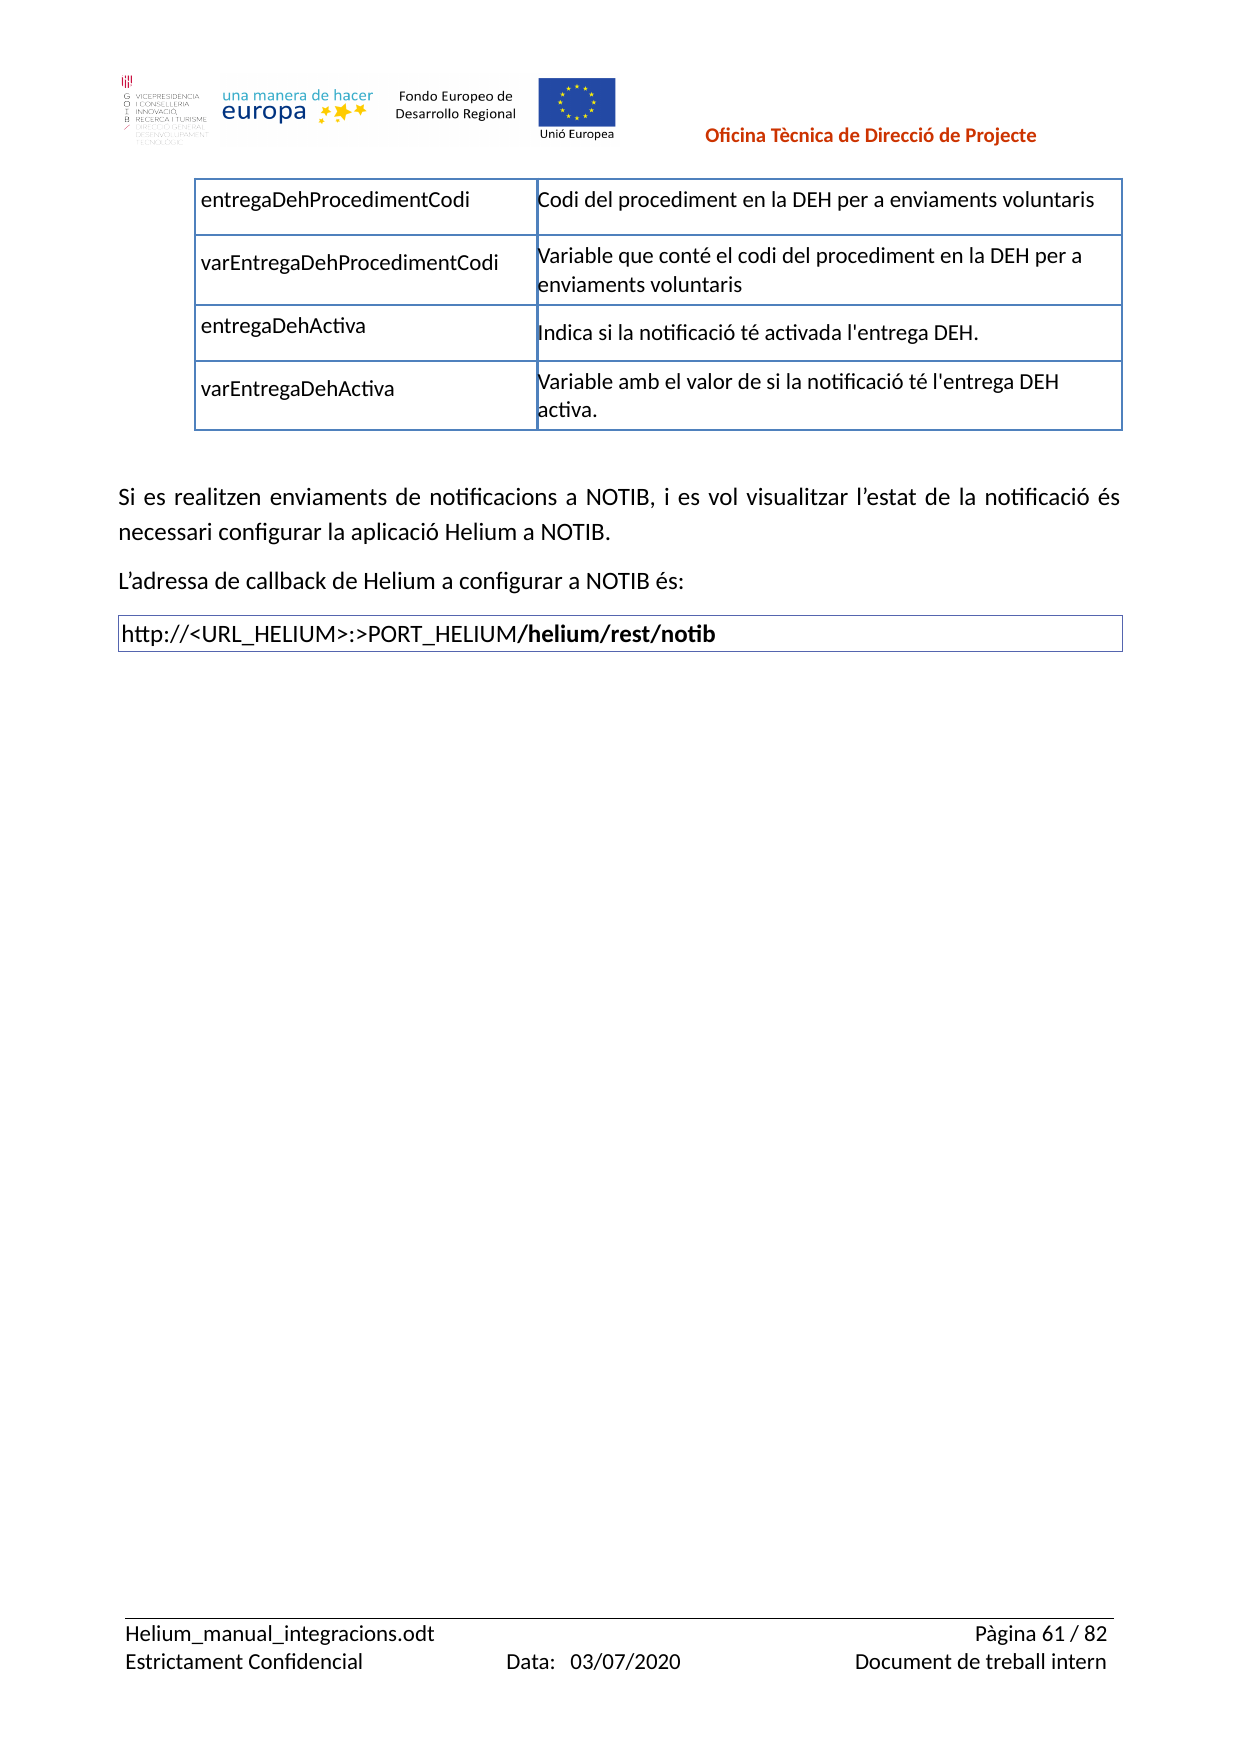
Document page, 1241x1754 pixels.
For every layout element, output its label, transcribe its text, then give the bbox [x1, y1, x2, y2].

text L’adressa de callback de Helium a configurar a NOTIB és: [118, 565, 1122, 596]
picture [219, 73, 621, 147]
table_cell varEntregaDehActiva [196, 362, 536, 429]
table_cell Variable que conté el codi del procediment en la DEH per a enviaments voluntaris [539, 236, 1121, 303]
table_cell entregaDehActiva [196, 306, 536, 359]
text Si es realitzen enviaments de notificacions a NOTIB, i es vol visualitzar l’estat de la notificació és necessari configurar la aplicació Helium a NOTIB. [118, 481, 1122, 546]
picture [118, 73, 213, 147]
table_cell Codi del procediment en la DEH per a enviaments voluntaris [539, 180, 1121, 234]
table_cell varEntregaDehProcedimentCodi [196, 236, 536, 303]
text http://<URL_HELIUM>:>PORT_HELIUM/helium/rest/notib [119, 616, 1122, 651]
table_cell Variable amb el valor de si la notificació té l'entrega DEH activa. [539, 362, 1121, 429]
table_cell entregaDehProcedimentCodi [196, 180, 536, 234]
table_cell Indica si la notificació té activada l'entrega DEH. [539, 306, 1121, 359]
